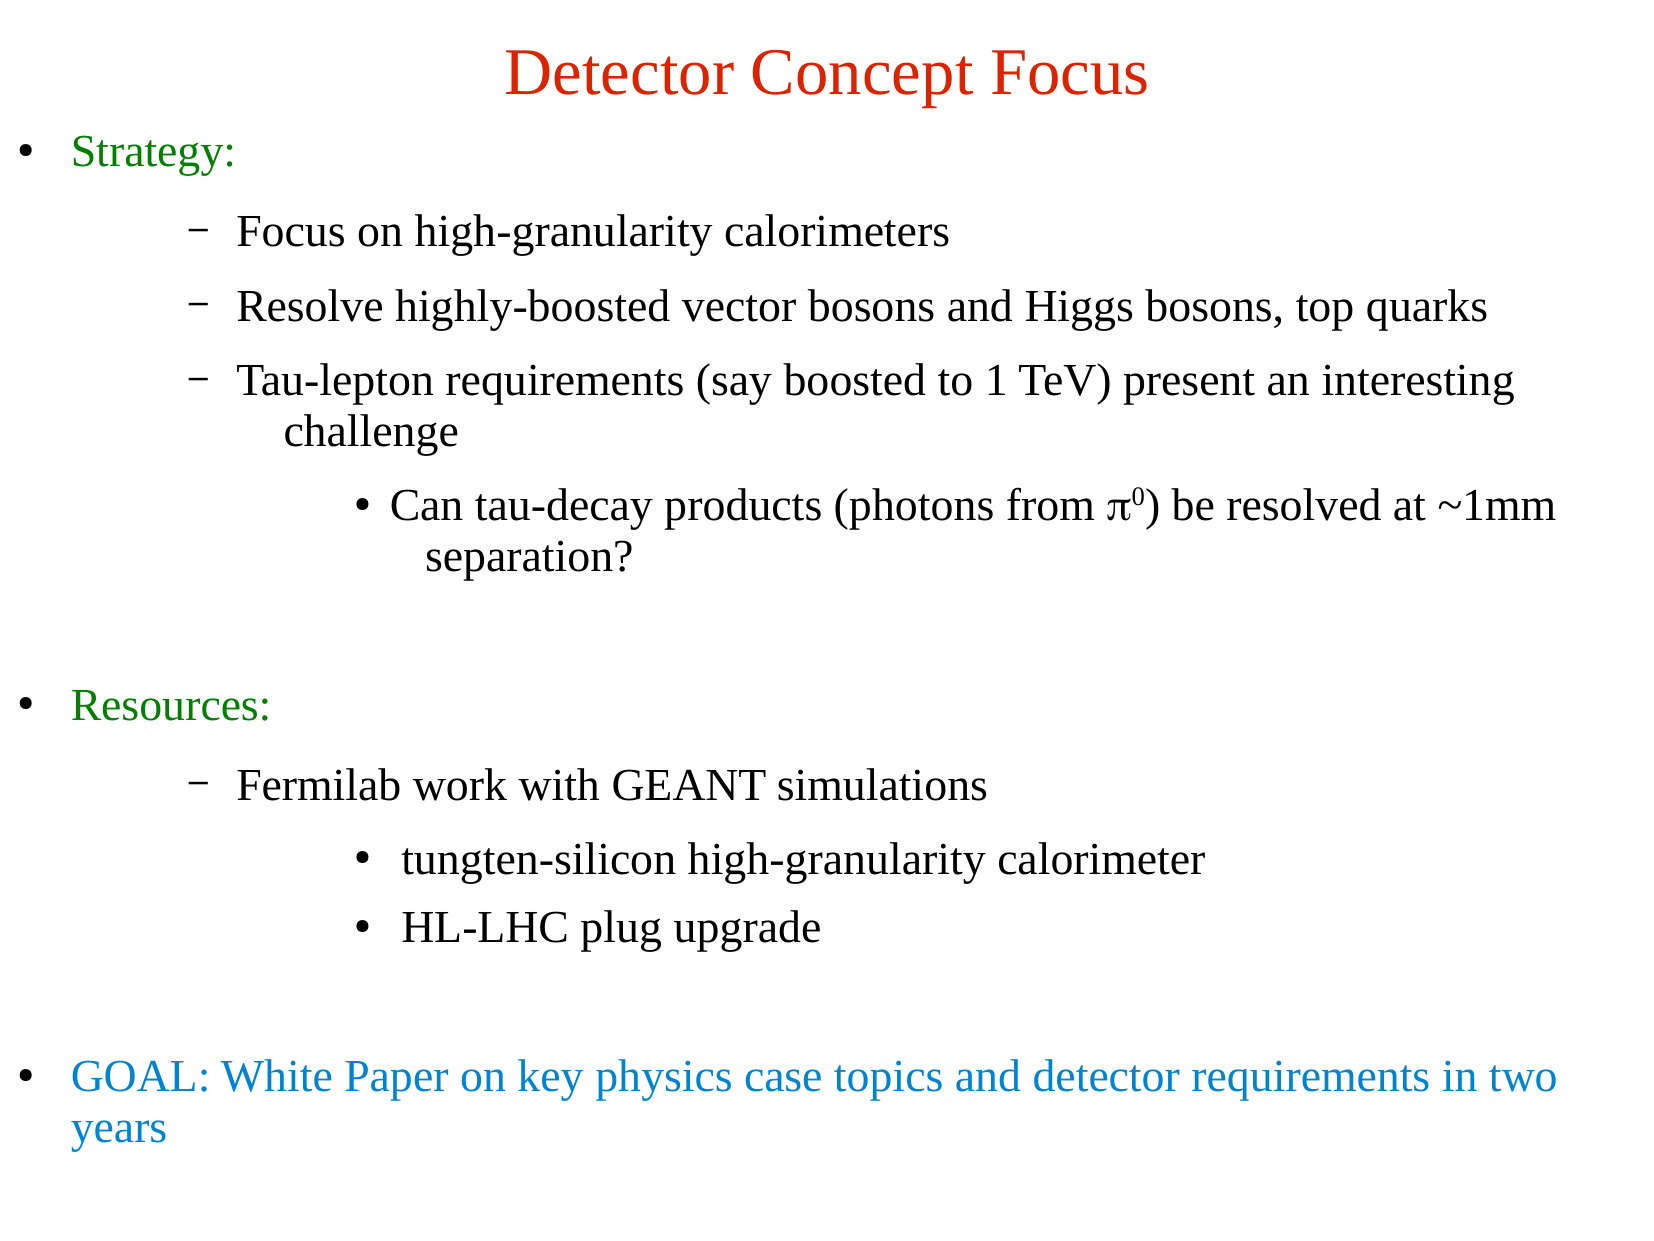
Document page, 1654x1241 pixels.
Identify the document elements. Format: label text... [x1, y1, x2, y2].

list Strategy: Focus on high-granularity calorimeters Resolve highly-boosted vector bosons and Higgs bosons, top quarks Tau-lepton requirements (say boosted to 1 TeV) present an interesting challenge Can tau-decay products (photons from π0) be resolved at ~1mm separation? Resources: Fermilab work with GEANT simulations tungten-silicon high-granularity calorimeter HL-LHC plug upgrade GOAL: White Paper on key physics case topics and detector requirements in two years [0, 125, 1654, 1241]
title Detector Concept Focus [121, 2, 1534, 142]
list [20, 611, 1654, 1186]
